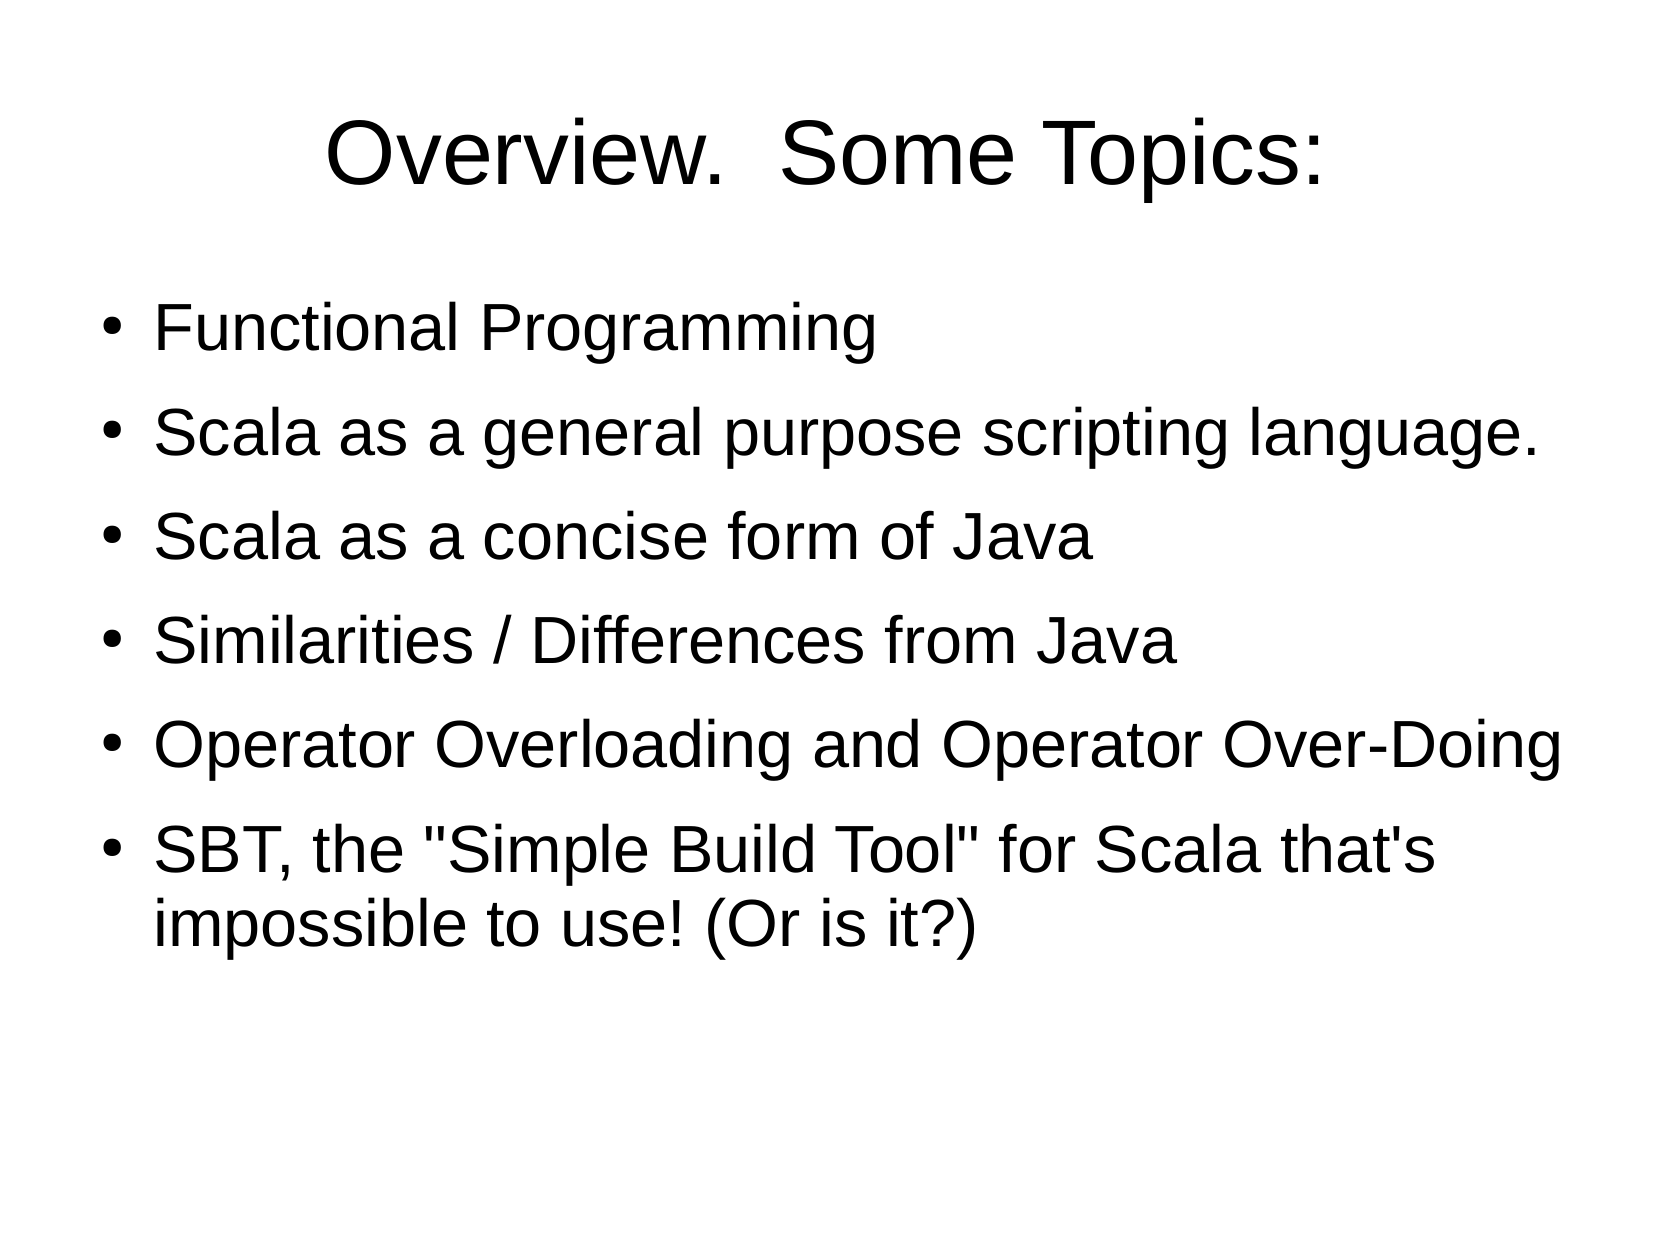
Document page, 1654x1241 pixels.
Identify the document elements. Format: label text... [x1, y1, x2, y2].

list Functional Programming Scala as a general purpose scripting language. Scala as a concise form of Java Similarities / Differences from Java Operator Overloading and Operator Over-Doing SBT, the "Simple Build Tool" for Scala that's impossible to use! (Or is it?) [82, 290, 1571, 1010]
title Overview. Some Topics: [82, 49, 1571, 257]
